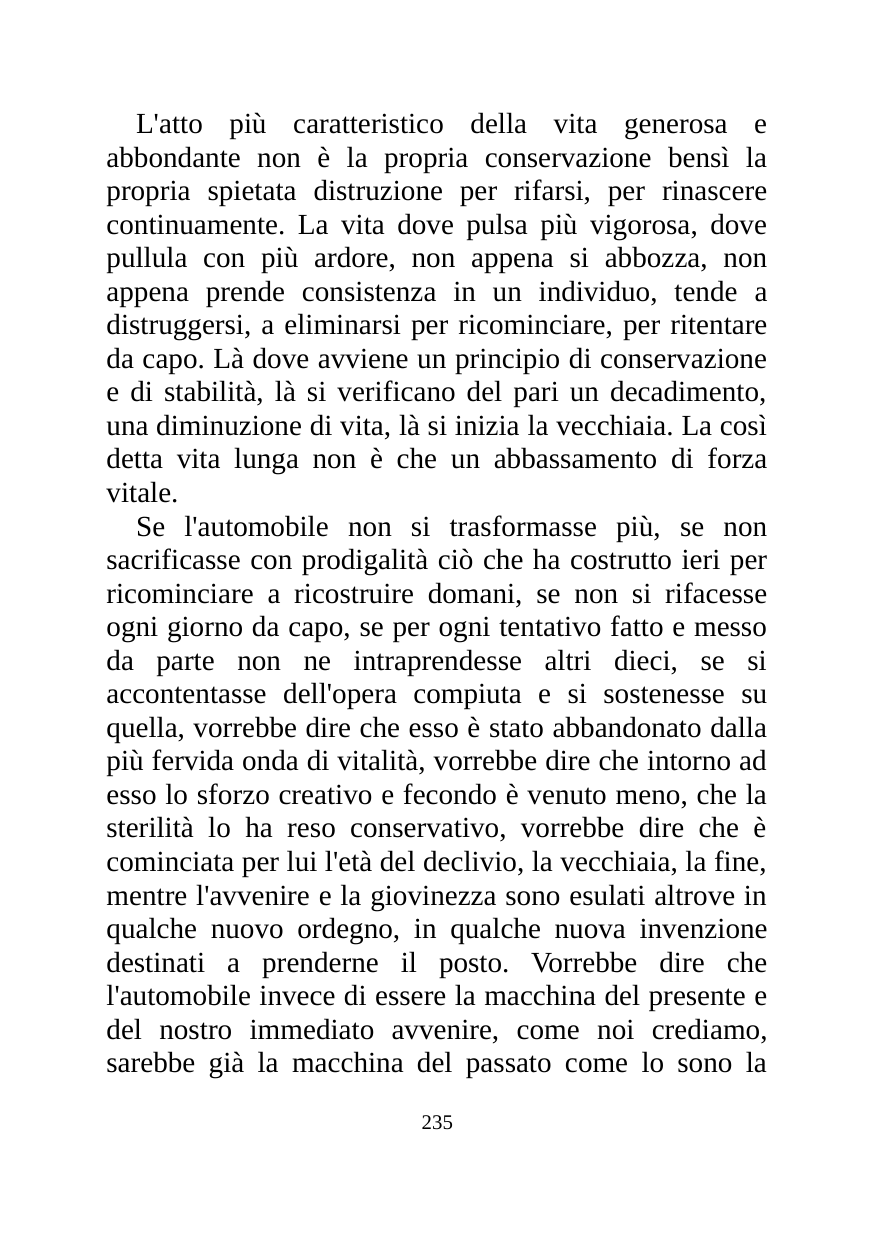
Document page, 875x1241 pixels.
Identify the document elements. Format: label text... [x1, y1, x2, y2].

text L'atto più caratteristico della vita generosa e abbondante non è la propria conservazione bensì la propria spietata distruzione per rifarsi, per rinascere continuamente. La vita dove pulsa più vigorosa, dove pullula con più ardore, non appena si abbozza, non appena prende consistenza in un individuo, tende a distruggersi, a eliminarsi per ricominciare, per ritentare da capo. Là dove avviene un principio di conservazione e di stabilità, là si verificano del pari un decadimento, una diminuzione di vita, là si inizia la vecchiaia. La così detta vita lunga non è che un abbassamento di forza vitale. [106, 106, 768, 509]
text Se l'automobile non si trasformasse più, se non sacrificasse con prodigalità ciò che ha costrutto ieri per ricominciare a ricostruire domani, se non si rifacesse ogni giorno da capo, se per ogni tentativo fatto e messo da parte non ne intraprendesse altri dieci, se si accontentasse dell'opera compiuta e si sostenesse su quella, vorrebbe dire che esso è stato abbandonato dalla più fervida onda di vitalità, vorrebbe dire che intorno ad esso lo sforzo creativo e fecondo è venuto meno, che la sterilità lo ha reso conservativo, vorrebbe dire che è cominciata per lui l'età del declivio, la vecchiaia, la fine, mentre l'avvenire e la giovinezza sono esulati altrove in qualche nuovo ordegno, in qualche nuova invenzione destinati a prenderne il posto. Vorrebbe dire che l'automobile invece di essere la macchina del presente e del nostro immediato avvenire, come noi crediamo, sarebbe già la macchina del passato come lo sono la [106, 509, 768, 1079]
